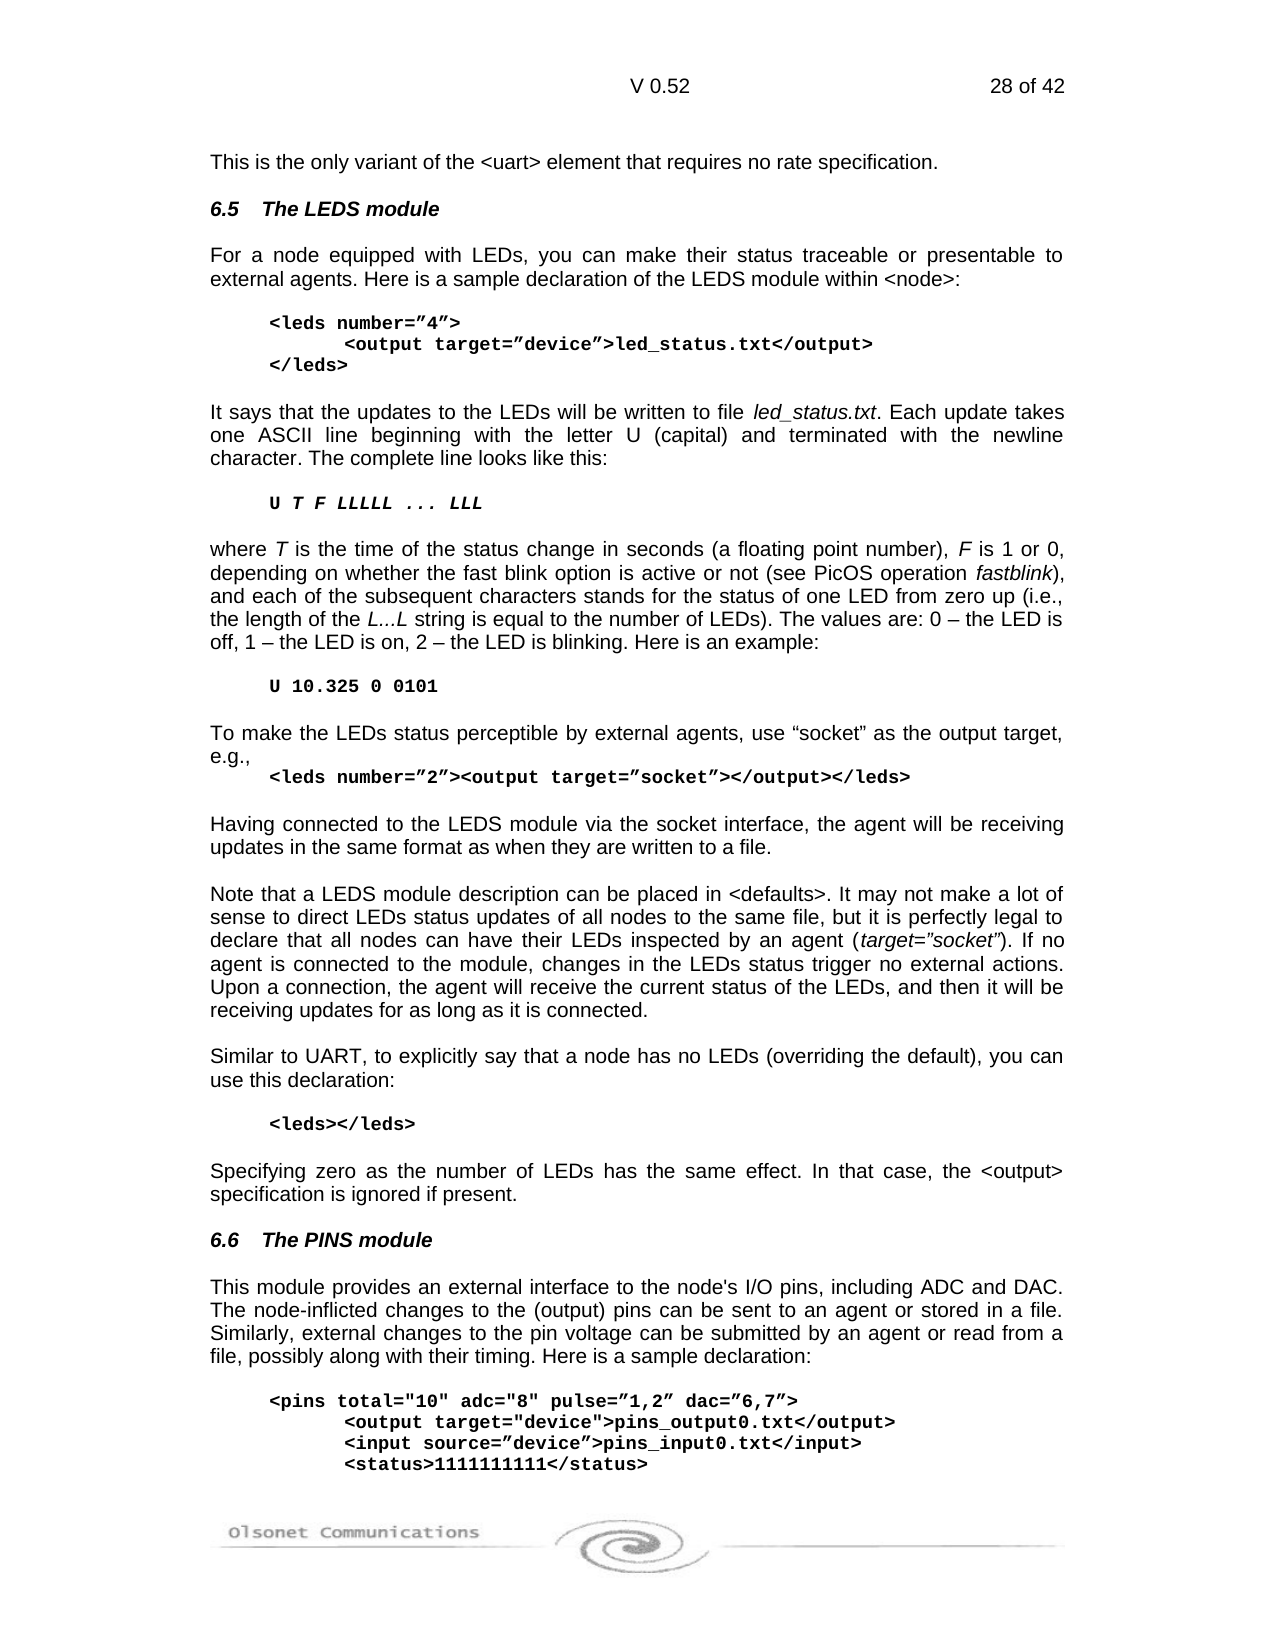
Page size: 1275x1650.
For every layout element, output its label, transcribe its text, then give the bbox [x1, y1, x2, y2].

text <status>1111111111</status> [269, 1455, 1065, 1476]
picture [210, 1504, 1065, 1596]
text To make the LEDs status perceptible by external agents, use “socket” as the output target, e.g., [210, 722, 1065, 768]
text <leds></leds> [269, 1115, 1065, 1136]
text This module provides an external interface to the node's I/O pins, including ADC and DAC. The node-inflicted changes to the (output) pins can be sent to an agent or stored in a file. Similarly, external changes to the pin voltage can be submitted by an agent or read from a file, possibly along with their timing. Here is a sample declaration: [210, 1275, 1065, 1368]
text <output target=”device”>led_status.txt</output> [269, 335, 1065, 356]
text It says that the updates to the LEDs will be written to file led_status.txt. Each update takes one ASCII line beginning with the letter U (capital) and terminated with the newline character. The complete line looks like this: [210, 401, 1065, 470]
text <pins total="10" adc="8" pulse=”1,2” dac=”6,7”> [269, 1391, 1065, 1413]
text U 10.325 0 0101 [269, 677, 1065, 698]
text Note that a LEDS module description can be placed in <defaults>. It may not make a lot of sense to direct LEDs status updates of all nodes to the same file, but it is perfectly legal to declare that all nodes can have their LEDs inspected by an agent (target=”socket”). If no agent is connected to the module, changes in the LEDs status trigger no external actions. Upon a connection, the agent will receive the current status of the LEDs, and then it will be receiving updates for as long as it is connected. [210, 882, 1065, 1022]
subtitle The LEDS module [210, 197, 1065, 221]
text <leds number=”2”><output target=”socket”></output></leds> [269, 768, 1065, 789]
text <output target="device">pins_output0.txt</output> [269, 1413, 1065, 1434]
text For a node equipped with LEDs, you can make their status traceable or presentable to external agents. Here is a sample declaration of the LEDS module within <node>: [210, 244, 1065, 290]
text <leds number=”4”> [269, 313, 1065, 335]
text Having connected to the LEDS module via the socket interface, the agent will be receiving updates in the same format as when they are written to a file. [210, 813, 1065, 859]
text U T F LLLLL ... LLL [269, 493, 1065, 515]
subtitle The PINS module [210, 1229, 1065, 1252]
text where T is the time of the status change in seconds (a floating point number), F is 1 or 0, depending on whether the fast blink option is active or not (see PicOS operation fastblink), and each of the subsequent characters stands for the status of one LED from zero up (i.e., the length of the L...L string is equal to the number of LEDs). The values are: 0 – the LED is off, 1 – the LED is on, 2 – the LED is blinking. Here is an example: [210, 538, 1065, 654]
text Similar to UART, to explicitly say that a node has no LEDs (overriding the default), you can use this declaration: [210, 1045, 1065, 1091]
text </leds> [269, 356, 1065, 377]
text <input source=”device”>pins_input0.txt</input> [269, 1434, 1065, 1455]
text This is the only variant of the <uart> element that requires no rate specification. [210, 151, 1065, 174]
text Specifying zero as the number of LEDs has the same effect. In that case, the <output> specification is ignored if present. [210, 1159, 1065, 1206]
